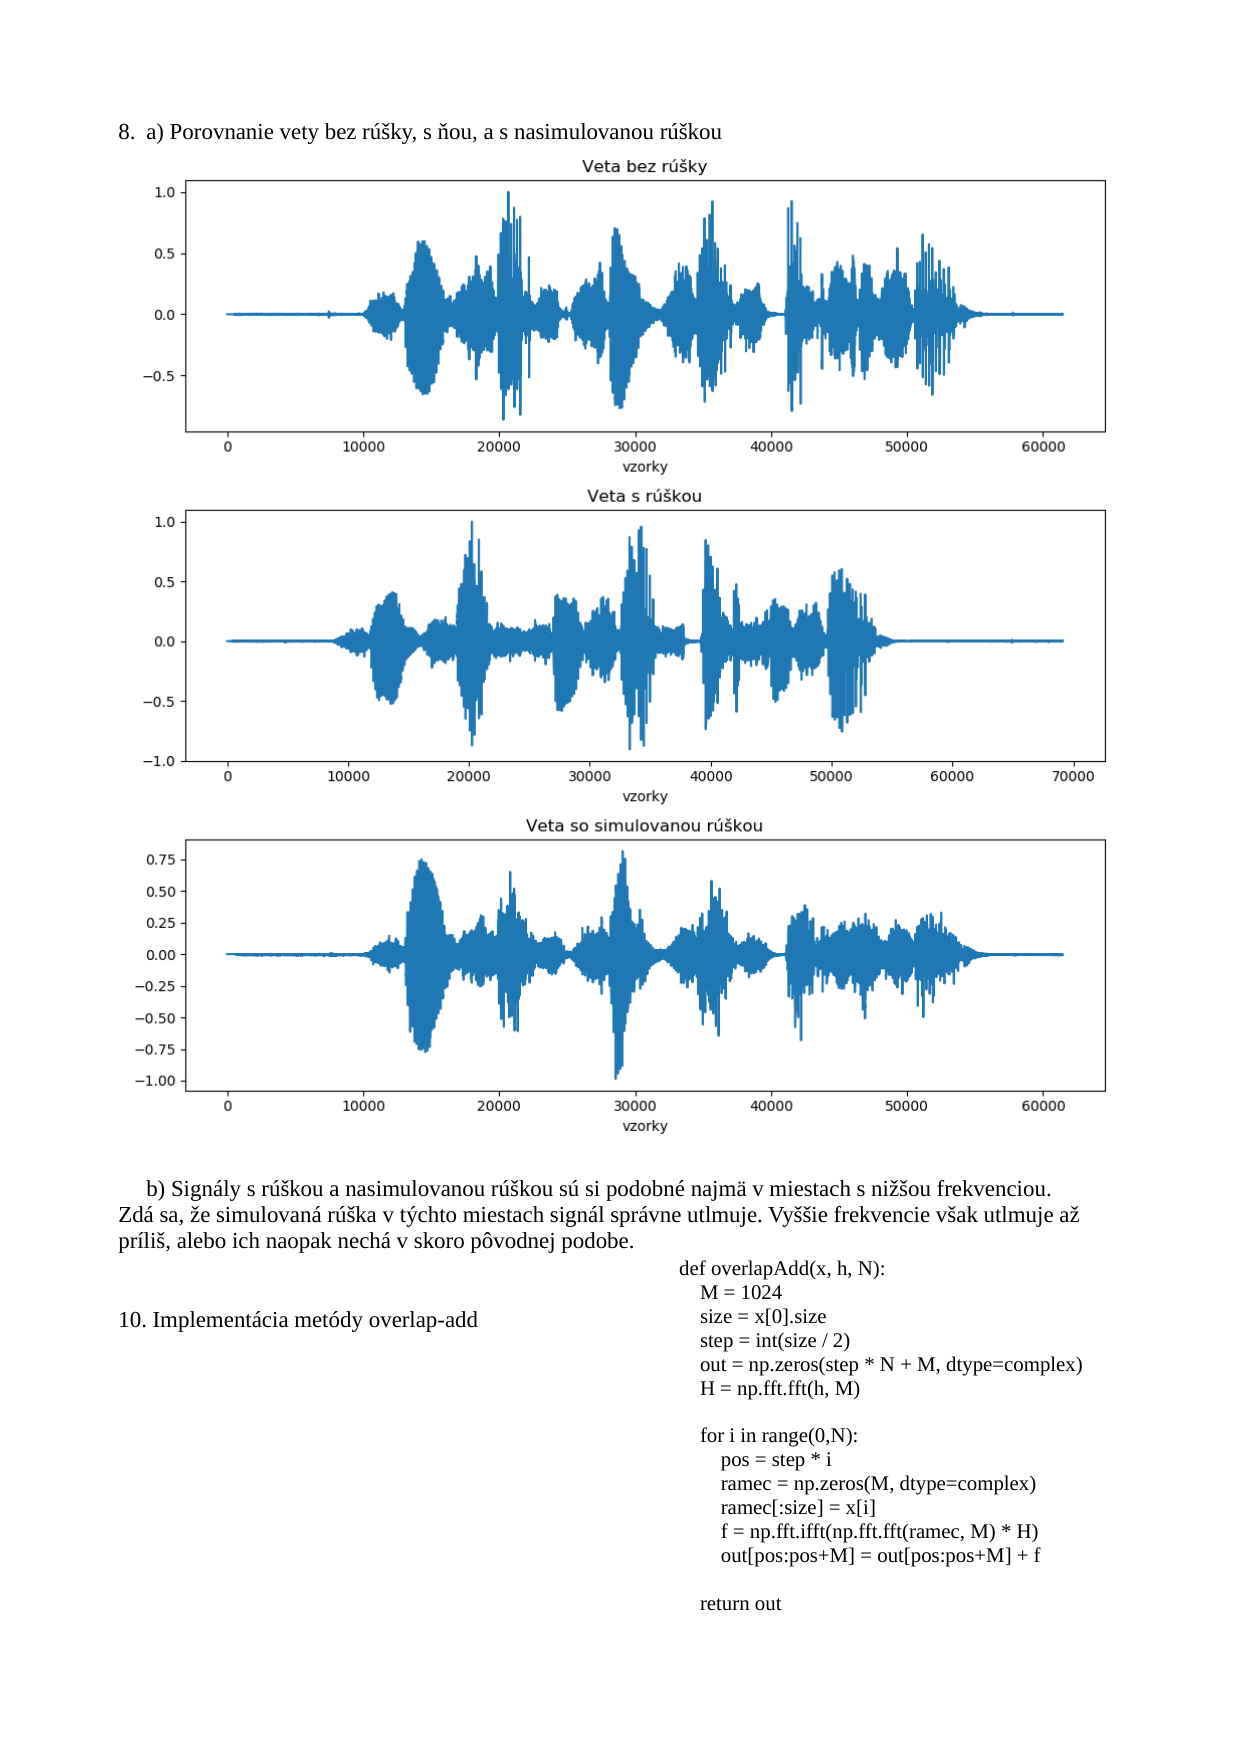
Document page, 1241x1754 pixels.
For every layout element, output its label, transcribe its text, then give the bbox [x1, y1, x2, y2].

text 10. Implementácia metódy overlap-add [118, 1307, 1122, 1333]
picture [118, 144, 1123, 1149]
text 8. a) Porovnanie vety bez rúšky, s ňou, a s nasimulovanou rúškou [118, 118, 1122, 144]
text b) Signály s rúškou a nasimulovanou rúškou sú si podobné najmä v miestach s nižšou frekvenciou. Zdá sa, že simulovaná rúška v týchto miestach signál správne utlmuje. Vyššie frekvencie však utlmuje až príliš, alebo ich naopak nechá v skoro pôvodnej podobe. [118, 1175, 1122, 1254]
